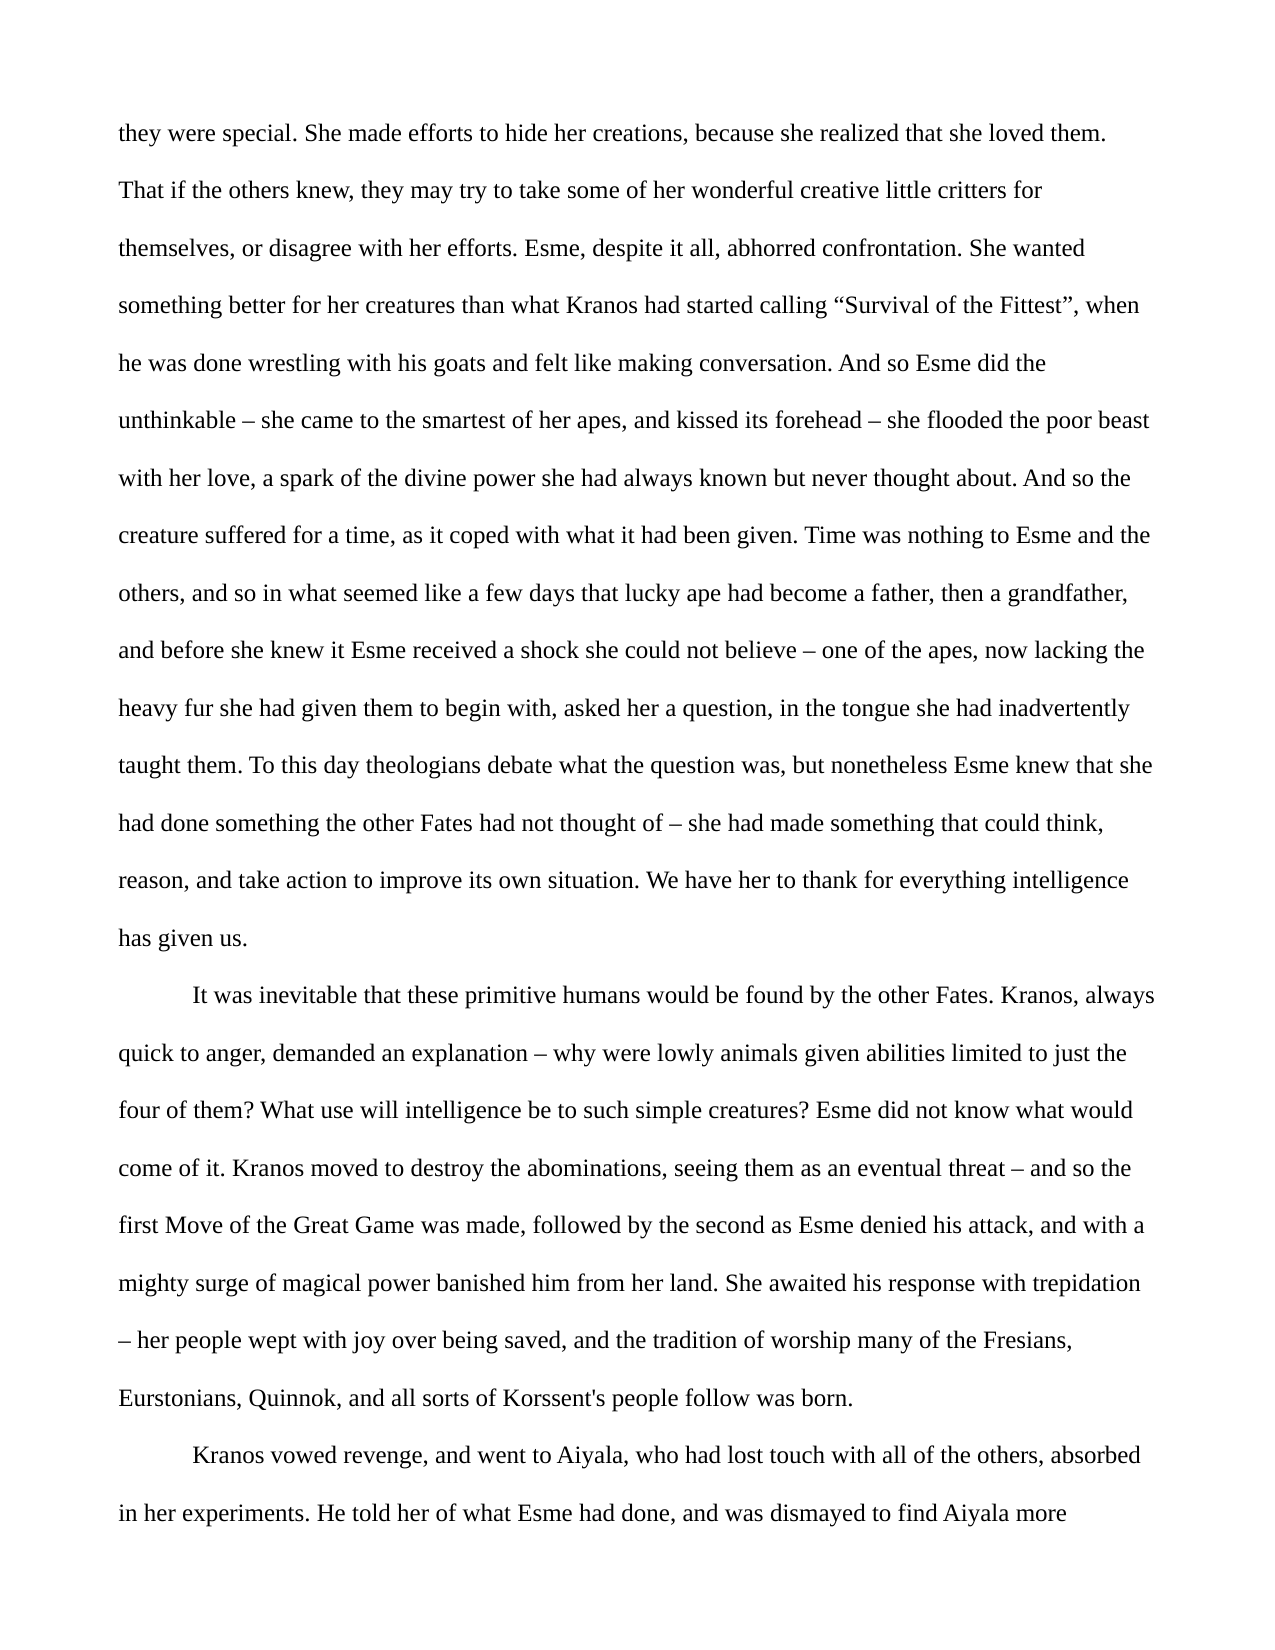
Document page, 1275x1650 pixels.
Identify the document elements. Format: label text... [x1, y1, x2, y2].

text Kranos vowed revenge, and went to Aiyala, who had lost touch with all of the others, absorbed in her experiments. He told her of what Esme had done, and was dismayed to find Aiyala more [118, 1441, 1157, 1527]
text they were special. She made efforts to hide her creations, because she realized that she loved them. That if the others knew, they may try to take some of her wonderful creative little critters for themselves, or disagree with her efforts. Esme, despite it all, abhorred confrontation. She wanted something better for her creatures than what Kranos had started calling “Survival of the Fittest”, when he was done wrestling with his goats and felt like making conversation. And so Esme did the unthinkable – she came to the smartest of her apes, and kissed its forehead – she flooded the poor beast with her love, a spark of the divine power she had always known but never thought about. And so the creature suffered for a time, as it coped with what it had been given. Time was nothing to Esme and the others, and so in what seemed like a few days that lucky ape had become a father, then a grandfather, and before she knew it Esme received a shock she could not believe – one of the apes, now lacking the heavy fur she had given them to begin with, asked her a question, in the tongue she had inadvertently taught them. To this day theologians debate what the question was, but nonetheless Esme knew that she had done something the other Fates had not thought of – she had made something that could think, reason, and take action to improve its own situation. We have her to thank for everything intelligence has given us. [118, 118, 1157, 952]
text It was inevitable that these primitive humans would be found by the other Fates. Kranos, always quick to anger, demanded an explanation – why were lowly animals given abilities limited to just the four of them? What use will intelligence be to such simple creatures? Esme did not know what would come of it. Kranos moved to destroy the abominations, seeing them as an eventual threat – and so the first Move of the Great Game was made, followed by the second as Esme denied his attack, and with a mighty surge of magical power banished him from her land. She awaited his response with trepidation – her people wept with joy over being saved, and the tradition of worship many of the Fresians, Eurstonians, Quinnok, and all sorts of Korssent's people follow was born. [118, 981, 1157, 1412]
